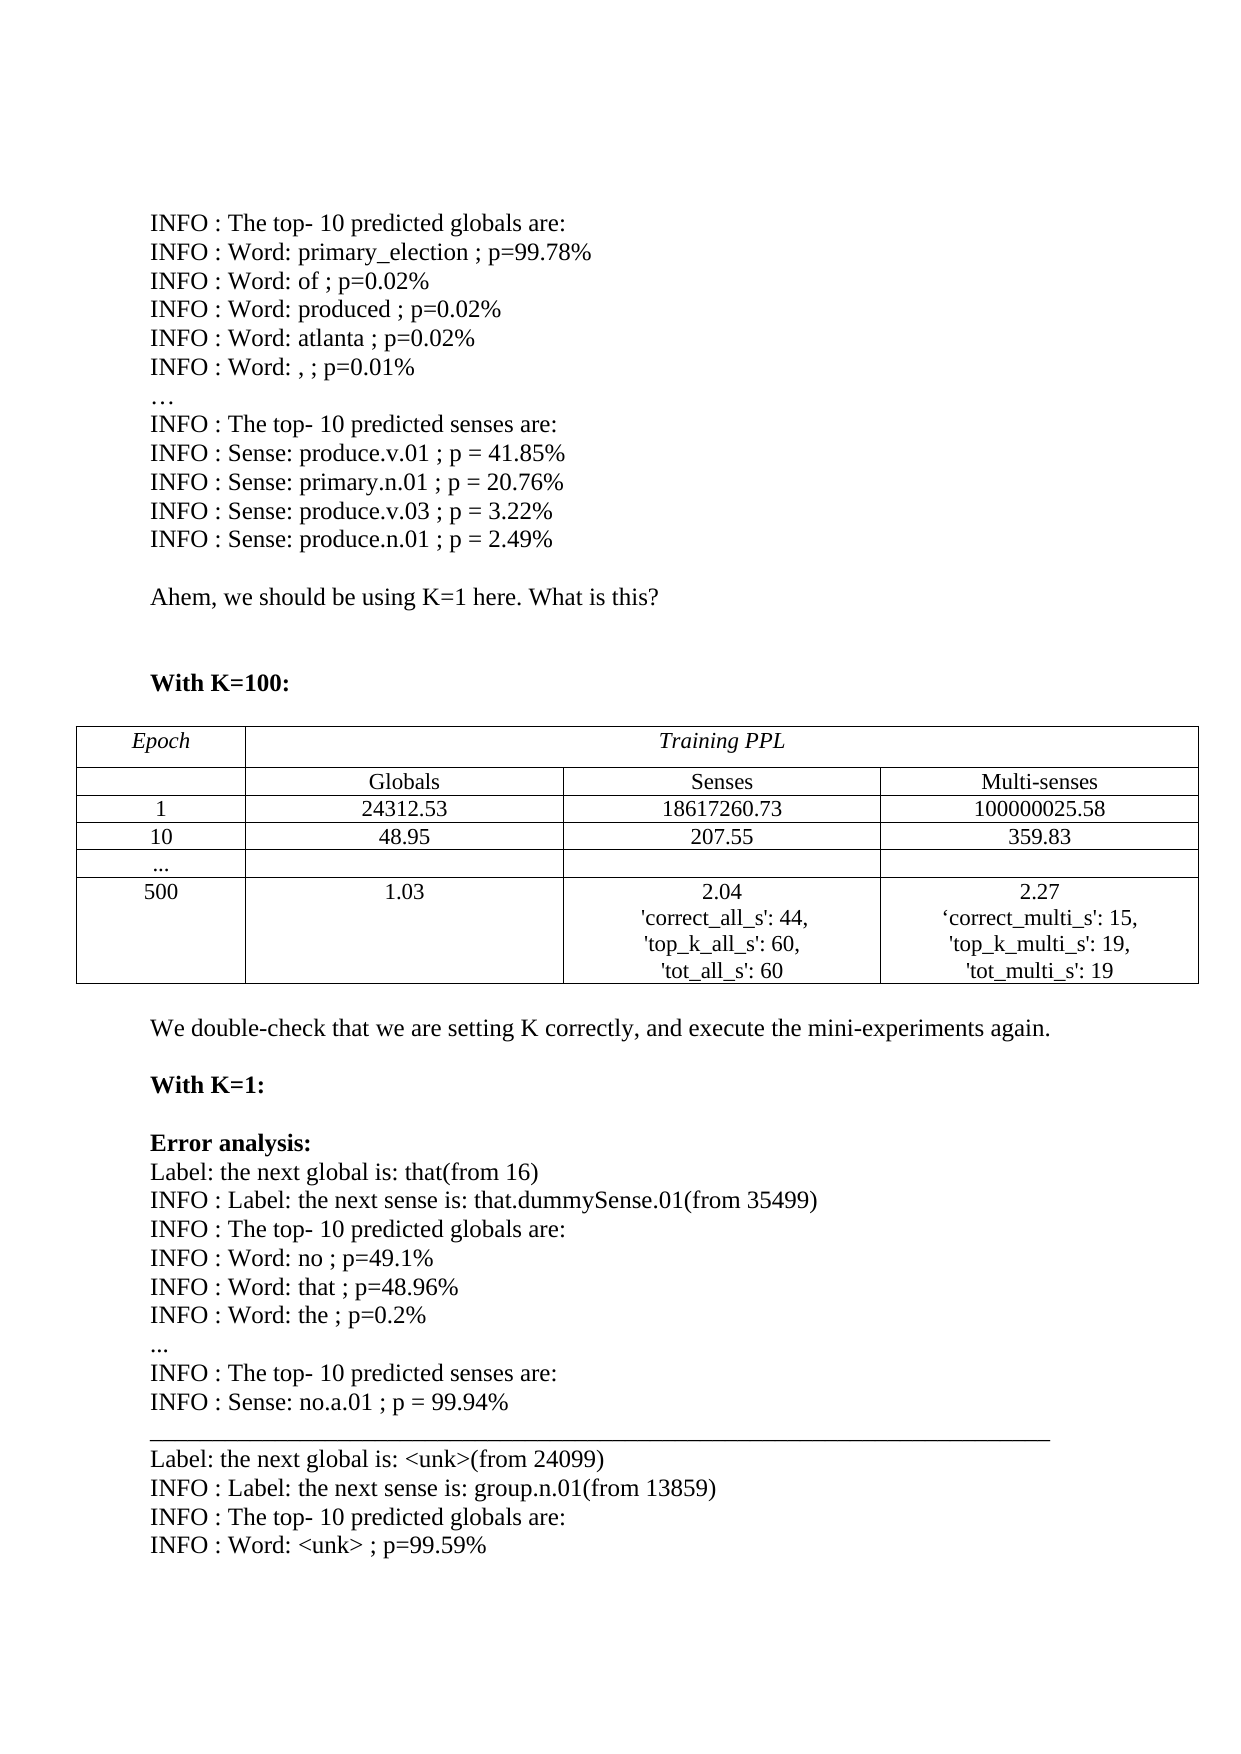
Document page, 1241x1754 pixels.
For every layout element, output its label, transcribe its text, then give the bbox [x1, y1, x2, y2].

text We double-check that we are setting K correctly, and execute the mini-experiments again. [150, 1013, 1090, 1042]
table_cell [564, 850, 880, 877]
table_cell Globals [246, 768, 563, 794]
text ________________________________________________________________________ [150, 1415, 1090, 1444]
table_cell 500 [77, 878, 245, 983]
table_cell [881, 850, 1198, 877]
table_cell 359.83 [881, 823, 1198, 849]
text INFO : The top- 10 predicted senses are: INFO : Sense: produce.v.01 ; p = 41.85% INFO : Sense: primary.n.01 ; p = 20.76% INFO : Sense: produce.v.03 ; p = 3.22% INFO : Sense: produce.n.01 ; p = 2.49% [150, 409, 1090, 553]
text INFO : The top- 10 predicted globals are: INFO : Word: <unk> ; p=99.59% [150, 1502, 1090, 1588]
table_cell 24312.53 [246, 796, 563, 822]
text With K=100: [150, 668, 1090, 697]
table_cell Multi-senses [881, 768, 1198, 794]
table_cell Senses [564, 768, 880, 794]
table_cell 48.95 [246, 823, 563, 849]
text Error analysis: [150, 1128, 1090, 1157]
text Ahem, we should be using K=1 here. What is this? [150, 582, 1090, 611]
table_cell 2.04 'correct_all_s': 44, 'top_k_all_s': 60, 'tot_all_s': 60 [564, 878, 880, 983]
table_cell 1.03 [246, 878, 563, 983]
table_cell 100000025.58 [881, 796, 1198, 822]
table_cell [246, 850, 563, 877]
table_cell 1 [77, 796, 245, 822]
text With K=1: [150, 1070, 1090, 1099]
table_cell 10 [77, 823, 245, 849]
table_cell [77, 768, 245, 794]
table_header Training PPL [246, 727, 1198, 767]
table_cell 2.27 ‘correct_multi_s': 15, 'top_k_multi_s': 19, 'tot_multi_s': 19 [881, 878, 1198, 983]
table_cell ... [77, 850, 245, 877]
text Label: the next global is: that(from 16) INFO : Label: the next sense is: that.dummySense.01(from 35499) INFO : The top- 10 predicted globals are: INFO : Word: no ; p=49.1% INFO : Word: that ; p=48.96% INFO : Word: the ; p=0.2% ... INFO : The top- 10 predicted senses are: INFO : Sense: no.a.01 ; p = 99.94% [150, 1157, 1090, 1415]
text INFO : The top- 10 predicted globals are: INFO : Word: primary_election ; p=99.78% INFO : Word: of ; p=0.02% INFO : Word: produced ; p=0.02% INFO : Word: atlanta ; p=0.02% INFO : Word: , ; p=0.01% [150, 208, 1090, 381]
table_header Epoch [77, 727, 245, 767]
table_cell 18617260.73 [564, 796, 880, 822]
table_cell 207.55 [564, 823, 880, 849]
text … [150, 381, 1090, 409]
text Label: the next global is: <unk>(from 24099) INFO : Label: the next sense is: group.n.01(from 13859) [150, 1444, 1090, 1502]
